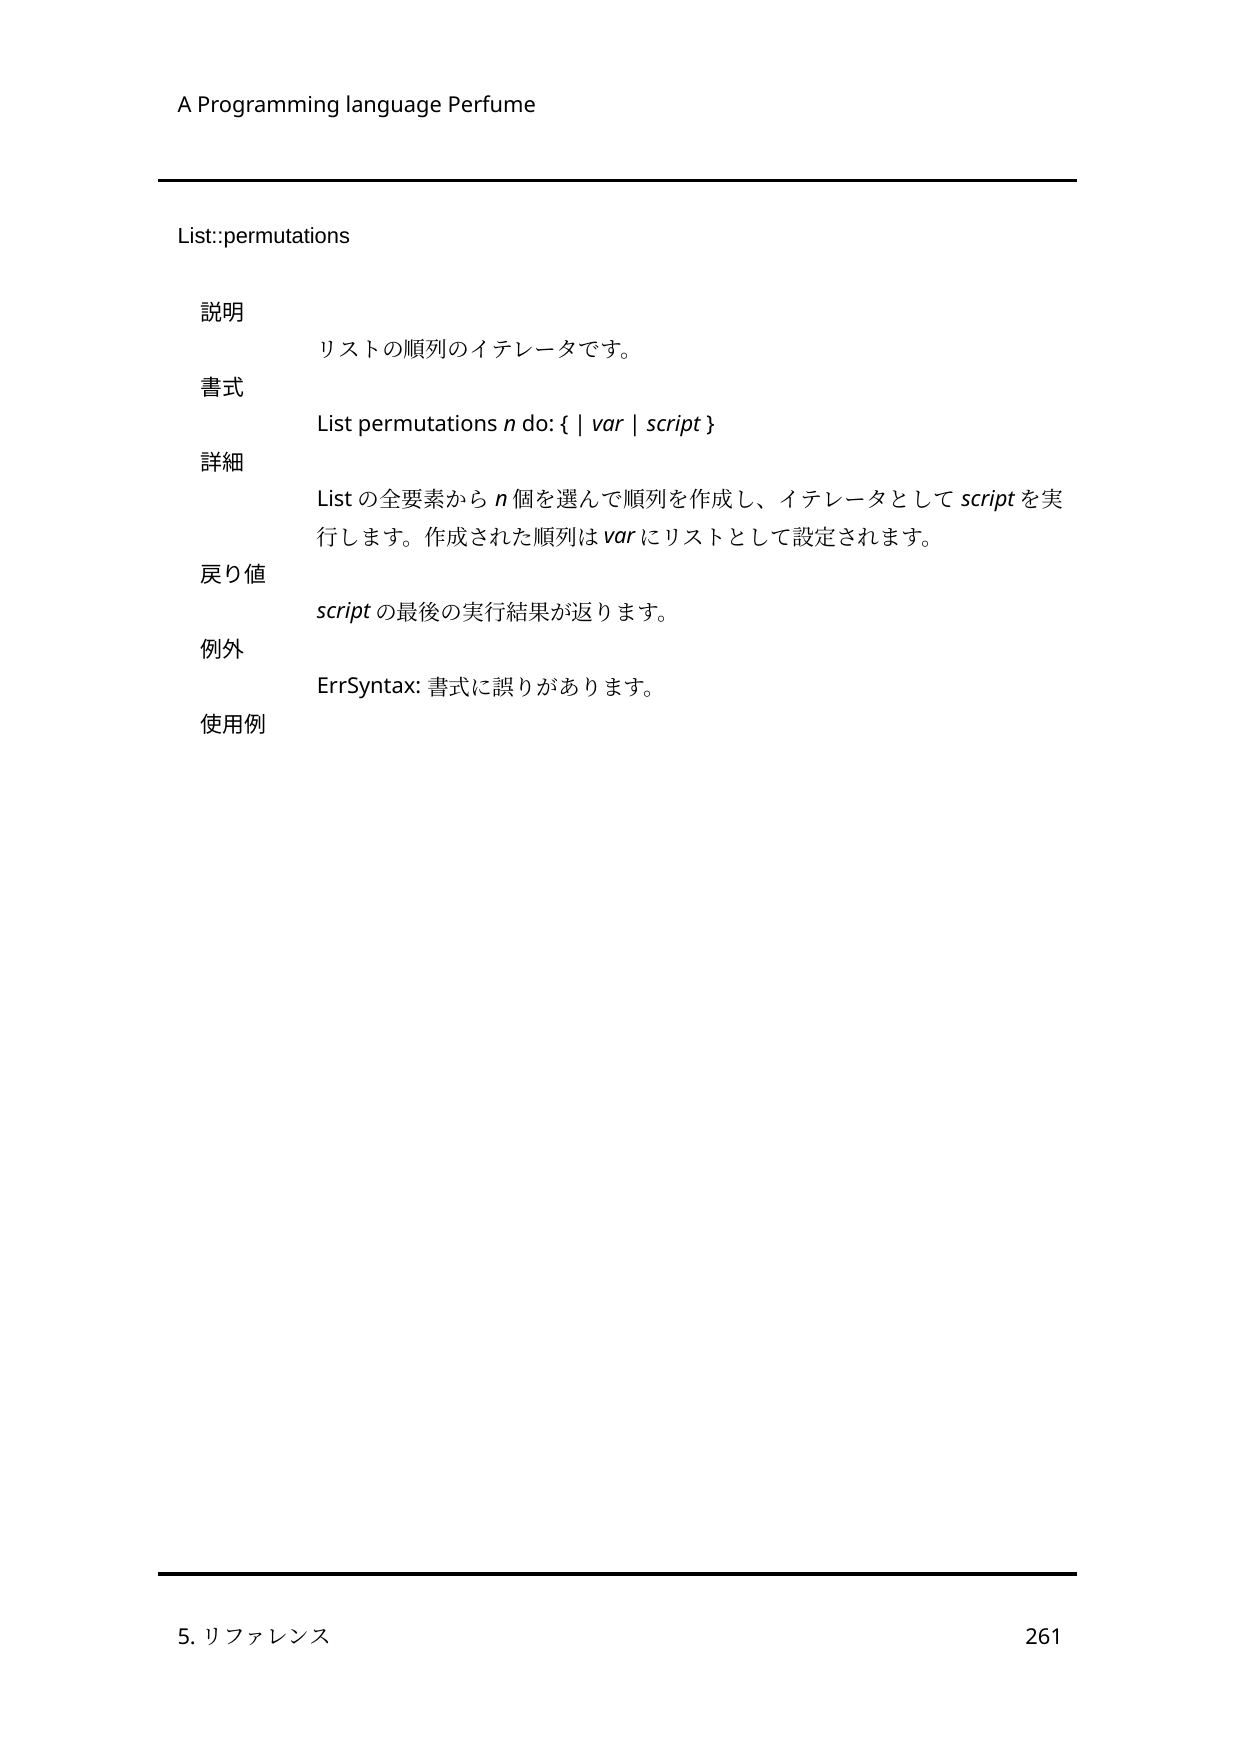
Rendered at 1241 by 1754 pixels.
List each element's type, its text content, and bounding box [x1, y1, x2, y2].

table_cell 詳細 [200, 442, 317, 554]
table_header 説明 [200, 292, 317, 367]
table_cell Listの全要素からn個を選んで順列を作成し、イテレータとしてscriptを実行します。作成された順列はvarにリストとして設定されます。 [317, 442, 1063, 554]
table_cell ErrSyntax: 書式に誤りがあります。 [317, 629, 1063, 704]
table_header リストの順列のイテレータです。 [317, 292, 1063, 367]
table_cell 例外 [200, 629, 317, 704]
table_cell 使用例 [200, 704, 317, 779]
subtitle List::permutations [177, 217, 1063, 254]
table_cell [317, 704, 1063, 779]
table_cell 書式 [200, 367, 317, 442]
table_cell scriptの最後の実行結果が返ります。 [317, 554, 1063, 629]
table_cell 戻り値 [200, 554, 317, 629]
table_cell List permutations n do: { | var | script } [317, 367, 1063, 442]
